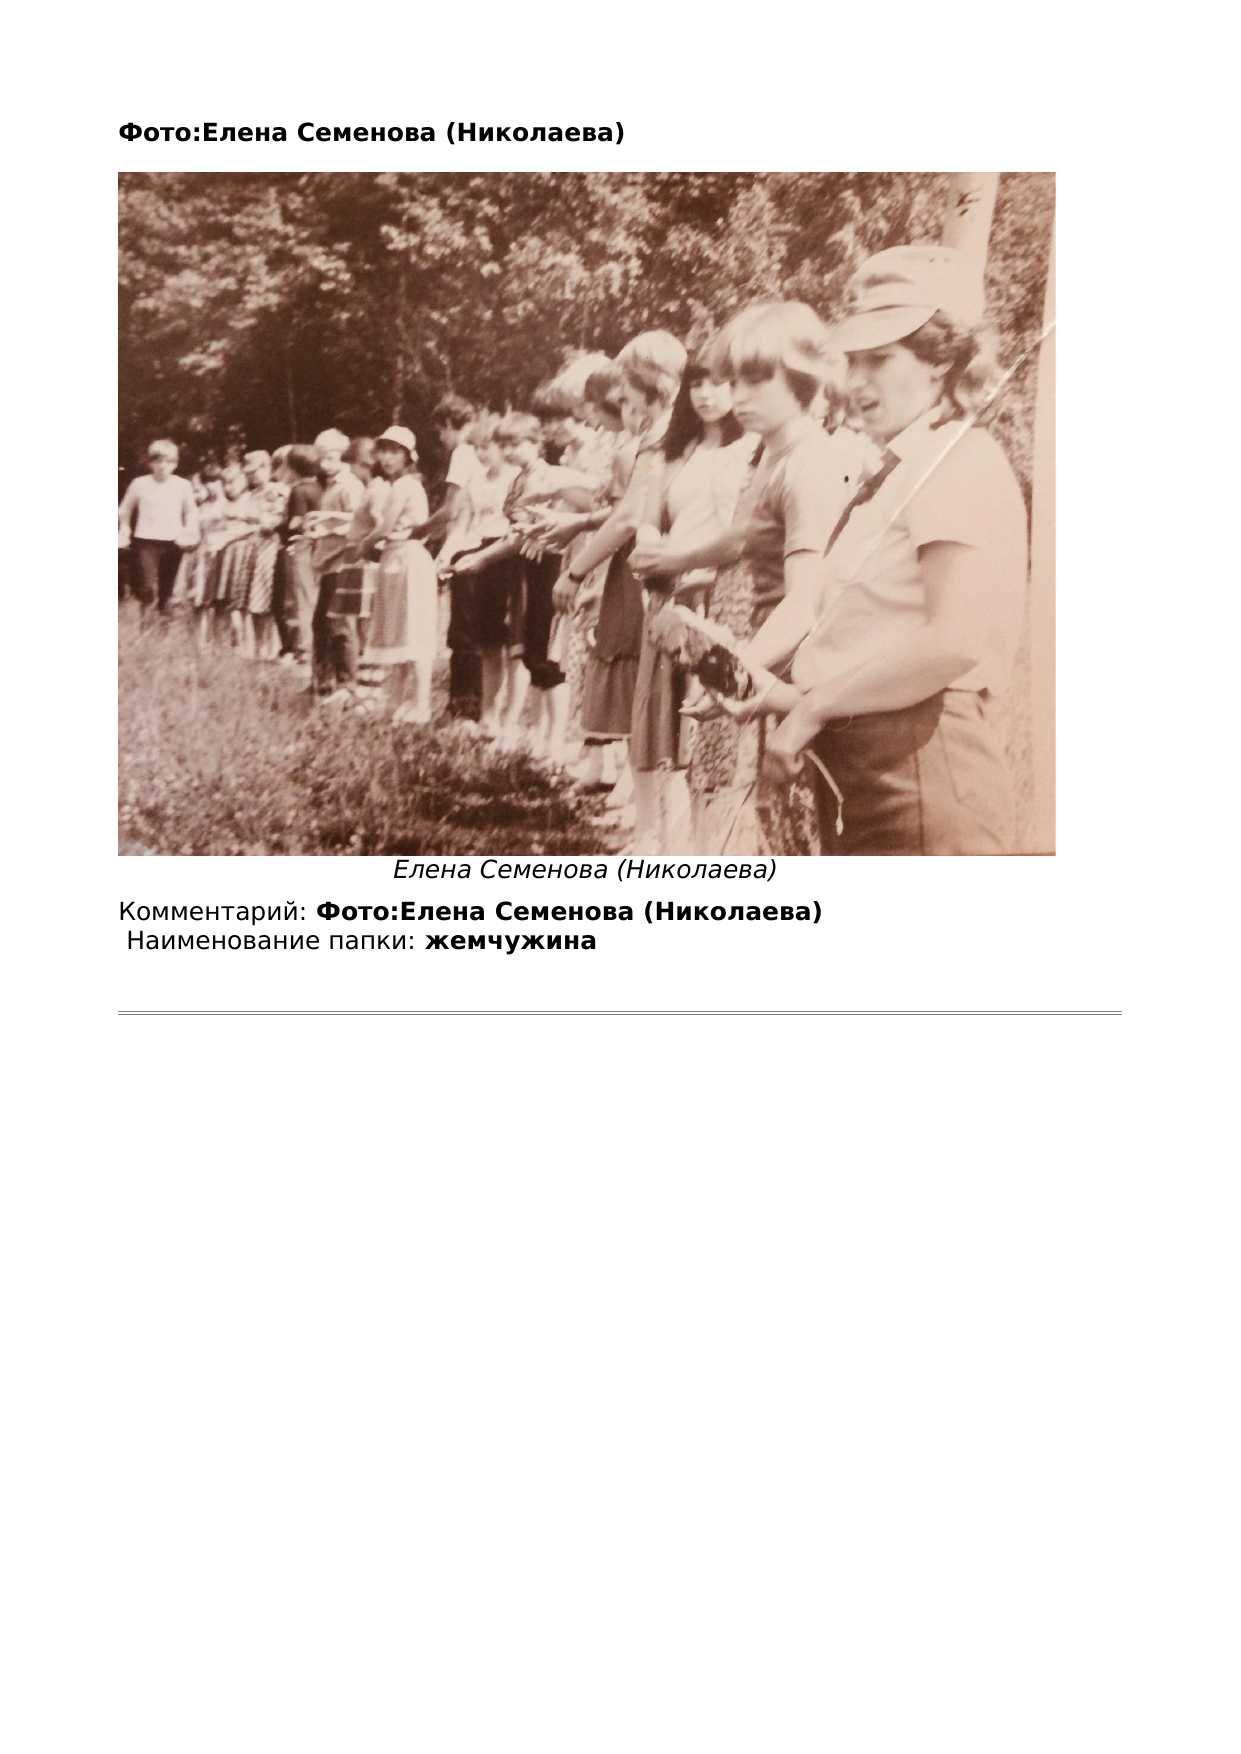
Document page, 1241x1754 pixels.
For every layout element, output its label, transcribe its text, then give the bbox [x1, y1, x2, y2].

picture [118, 172, 1056, 856]
text Елена Семенова (Николаева) [118, 856, 1056, 884]
subtitle Фото:Елена Семенова (Николаева) [118, 118, 1122, 147]
text Комментарий: Фото:Елена Семенова (Николаева) Наименование папки: жемчужина [118, 897, 1122, 984]
